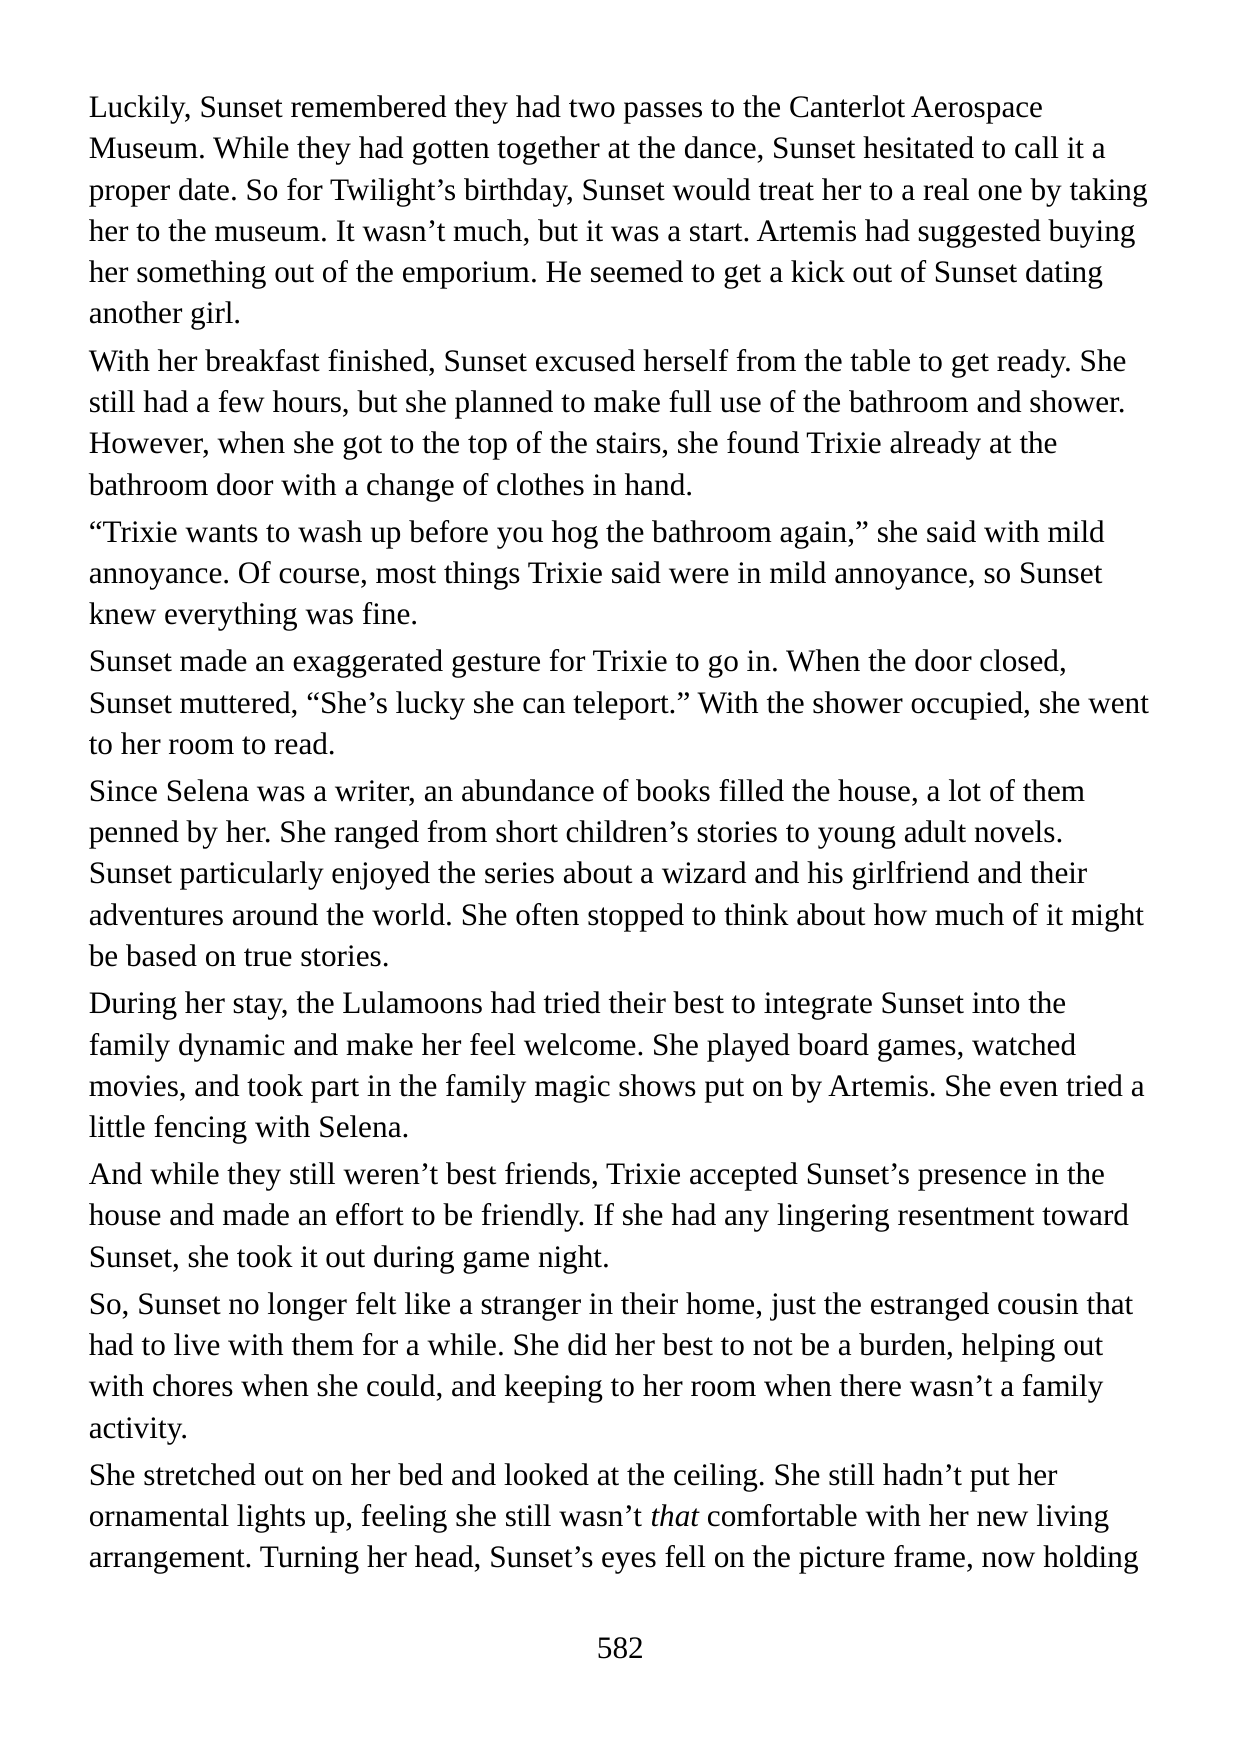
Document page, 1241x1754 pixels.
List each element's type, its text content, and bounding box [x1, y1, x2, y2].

text So, Sunset no longer felt like a stranger in their home, just the estranged cousin that had to live with them for a while. She did her best to not be a burden, helping out with chores when she could, and keeping to her room when there wasn’t a family activity. [88, 1285, 1152, 1445]
text Sunset made an exaggerated gesture for Trixie to go in. When the door closed, Sunset muttered, “She’s lucky she can teleport.” With the shower occupied, she went to her room to read. [88, 643, 1152, 761]
text She stretched out on her bed and looked at the ceiling. She still hadn’t put her ornamental lights up, feeling she still wasn’t that comfortable with her new living arrangement. Turning her head, Sunset’s eyes fell on the picture frame, now holding [88, 1456, 1152, 1574]
text And while they still weren’t best friends, Trixie accepted Sunset’s presence in the house and made an effort to be friendly. If she had any lingering resentment toward Sunset, she took it out during game night. [88, 1155, 1152, 1274]
text Luckily, Sunset remembered they had two passes to the Canterlot Aerospace Museum. While they had gotten together at the dance, Sunset hesitated to call it a proper date. So for Twilight’s birthday, Sunset would treat her to a real one by taking her to the museum. It wasn’t much, but it was a start. Artemis had suggested buying her something out of the emporium. He seemed to get a kick out of Sunset dating another girl. [88, 88, 1152, 331]
text “Trixie wants to wash up before you hog the bathroom again,” she said with mild annoyance. Of course, most things Trixie said were in mild annoyance, so Sunset knew everything was fine. [88, 513, 1152, 631]
text With her breakfast finished, Sunset excused herself from the table to get ready. She still had a few hours, but she planned to make full use of the bathroom and shower. However, when she got to the top of the stairs, she found Trixie already at the bathroom door with a change of clothes in hand. [88, 342, 1152, 502]
text During her stay, the Lulamoons had tried their best to integrate Sunset into the family dynamic and make her feel welcome. She played board games, watched movies, and took part in the family magic shows put on by Artemis. She even tried a little fencing with Selena. [88, 984, 1152, 1144]
text Since Selena was a writer, an abundance of books filled the house, a lot of them penned by her. She ranged from short children’s stories to young adult novels. Sunset particularly enjoyed the series about a wizard and his girlfriend and their adventures around the world. She often stopped to think about how much of it might be based on true stories. [88, 772, 1152, 973]
